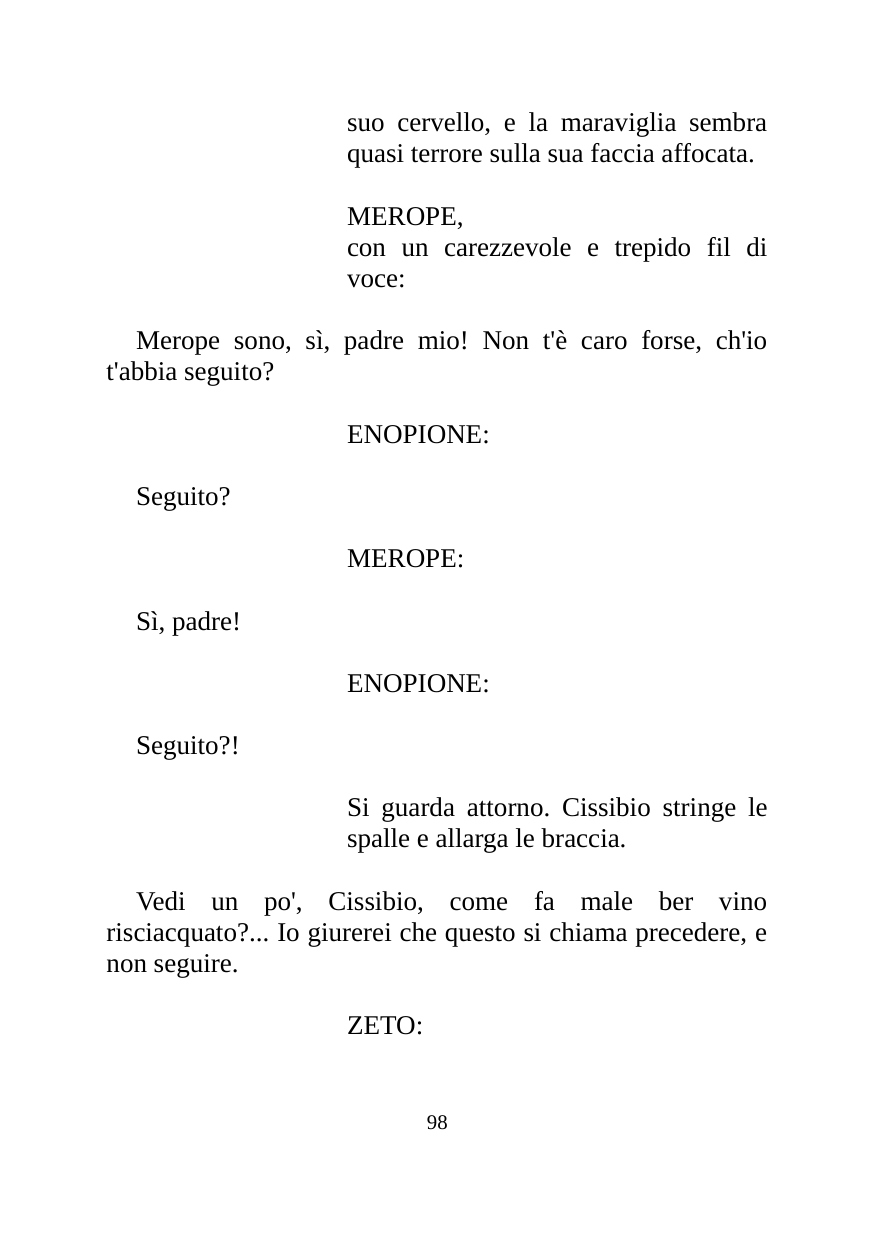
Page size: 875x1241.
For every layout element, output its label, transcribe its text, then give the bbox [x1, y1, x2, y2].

text MEROPE, [347, 200, 768, 231]
text Seguito?! [106, 729, 768, 760]
text ENOPIONE: [347, 667, 768, 698]
text MEROPE: [347, 542, 768, 573]
text Merope sono, sì, padre mio! Non t'è caro forse, ch'io t'abbia seguito? [106, 324, 768, 387]
text con un carezzevole e trepido fil di voce: [347, 231, 768, 293]
text ZETO: [347, 1009, 768, 1041]
text suo cervello, e la maraviglia sembra quasi terrore sulla sua faccia affocata. [347, 106, 768, 168]
text Si guarda attorno. Cissibio stringe le spalle e allarga le braccia. [347, 791, 768, 854]
text Seguito? [106, 480, 768, 511]
text Vedi un po', Cissibio, come fa male ber vino risciacquato?... Io giurerei che questo si chiama precedere, e non seguire. [106, 885, 768, 978]
text Sì, padre! [106, 604, 768, 636]
text ENOPIONE: [347, 418, 768, 449]
